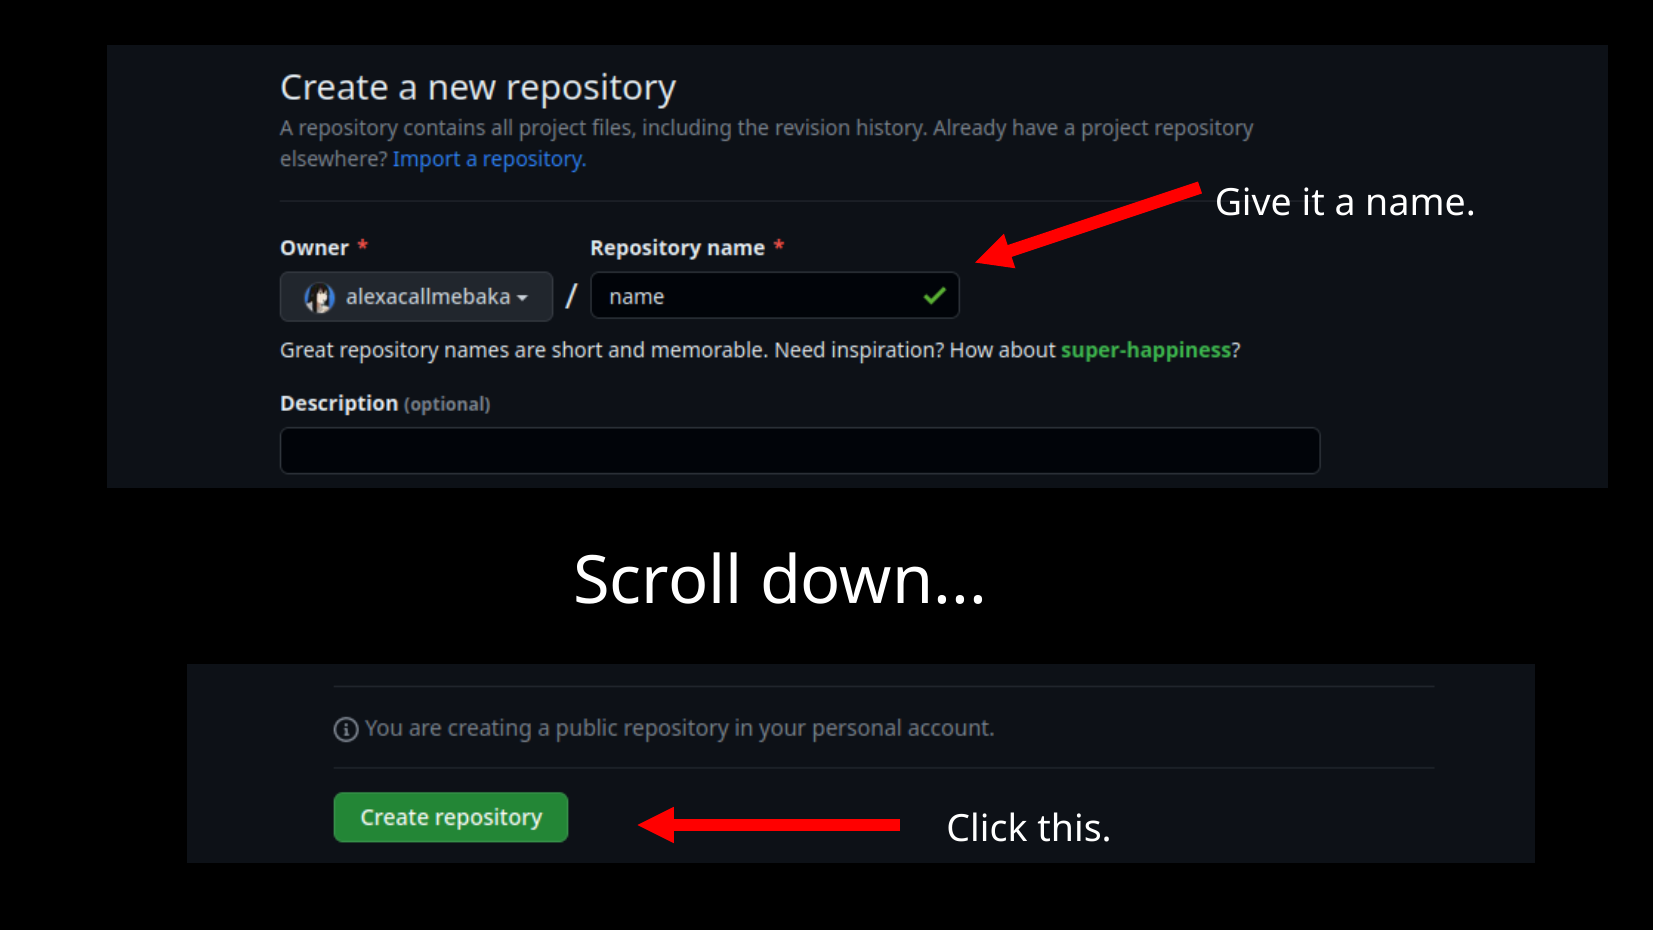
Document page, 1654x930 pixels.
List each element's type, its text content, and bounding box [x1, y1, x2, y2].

text_box Scroll down... [558, 525, 1159, 641]
text_box Click this. [931, 793, 1307, 851]
picture [107, 45, 1608, 488]
picture [187, 664, 1535, 863]
text_box Give it a name. [1200, 167, 1576, 226]
